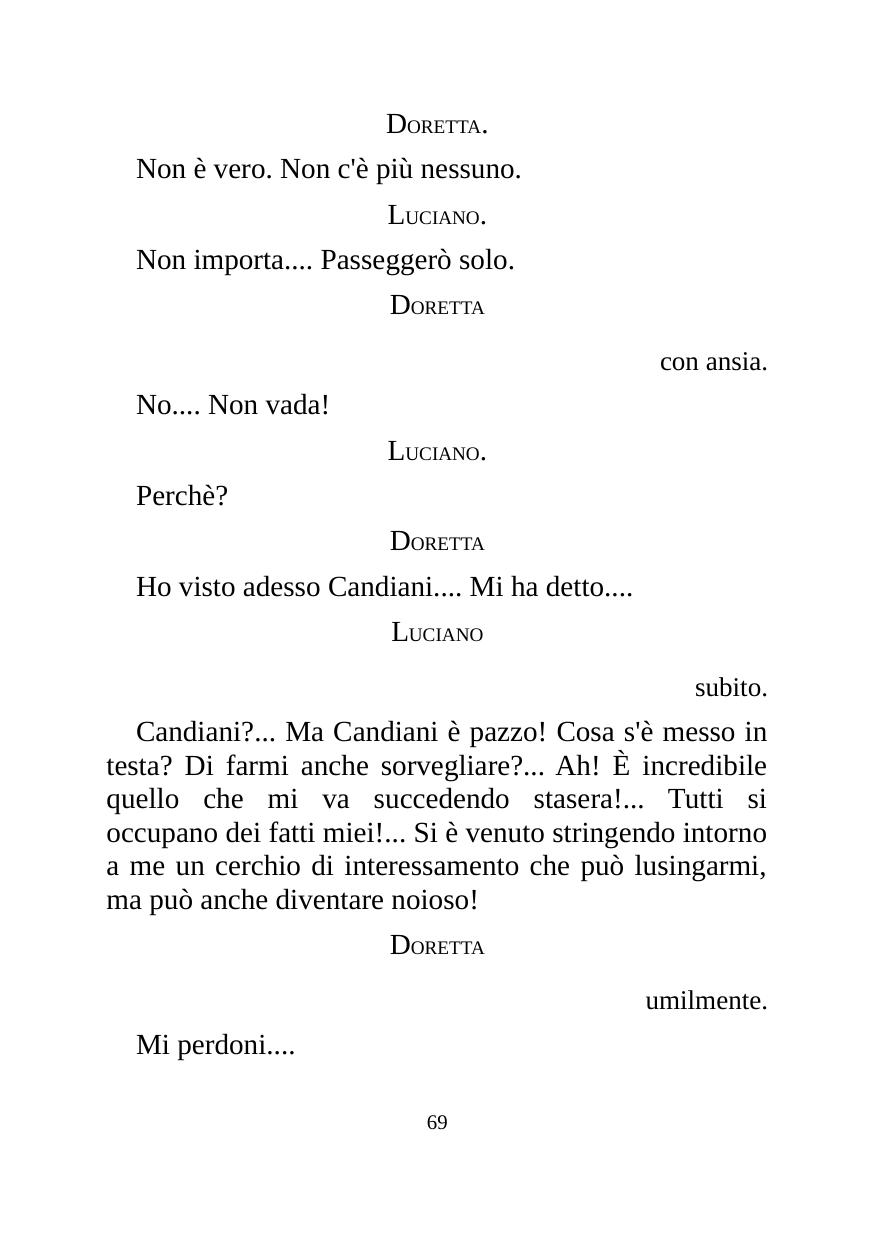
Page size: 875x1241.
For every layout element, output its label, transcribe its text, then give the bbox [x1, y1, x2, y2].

text Perchè? [106, 478, 768, 512]
text Doretta [106, 287, 768, 321]
text con ansia. [402, 344, 768, 376]
text Candiani?... Ma Candiani è pazzo! Cosa s'è messo in testa? Di farmi anche sorvegliare?... Ah! È incredibile quello che mi va succedendo stasera!... Tutti si occupano dei fatti miei!... Si è venuto stringendo intorno a me un cerchio di interessamento che può lusingarmi, ma può anche diventare noioso! [106, 714, 768, 915]
text Doretta [106, 523, 768, 557]
text Luciano. [106, 197, 768, 230]
text No.... Non vada! [106, 387, 768, 421]
text Mi perdoni.... [106, 1027, 768, 1061]
text Doretta. [106, 106, 768, 140]
text Doretta [106, 927, 768, 961]
text Ho visto adesso Candiani.... Mi ha detto.... [106, 569, 768, 602]
text umilmente. [402, 984, 768, 1015]
text Luciano [106, 614, 768, 648]
text subito. [402, 671, 768, 702]
text Non importa.... Passeggerò solo. [106, 242, 768, 276]
text Luciano. [106, 433, 768, 466]
text Non è vero. Non c'è più nessuno. [106, 152, 768, 185]
